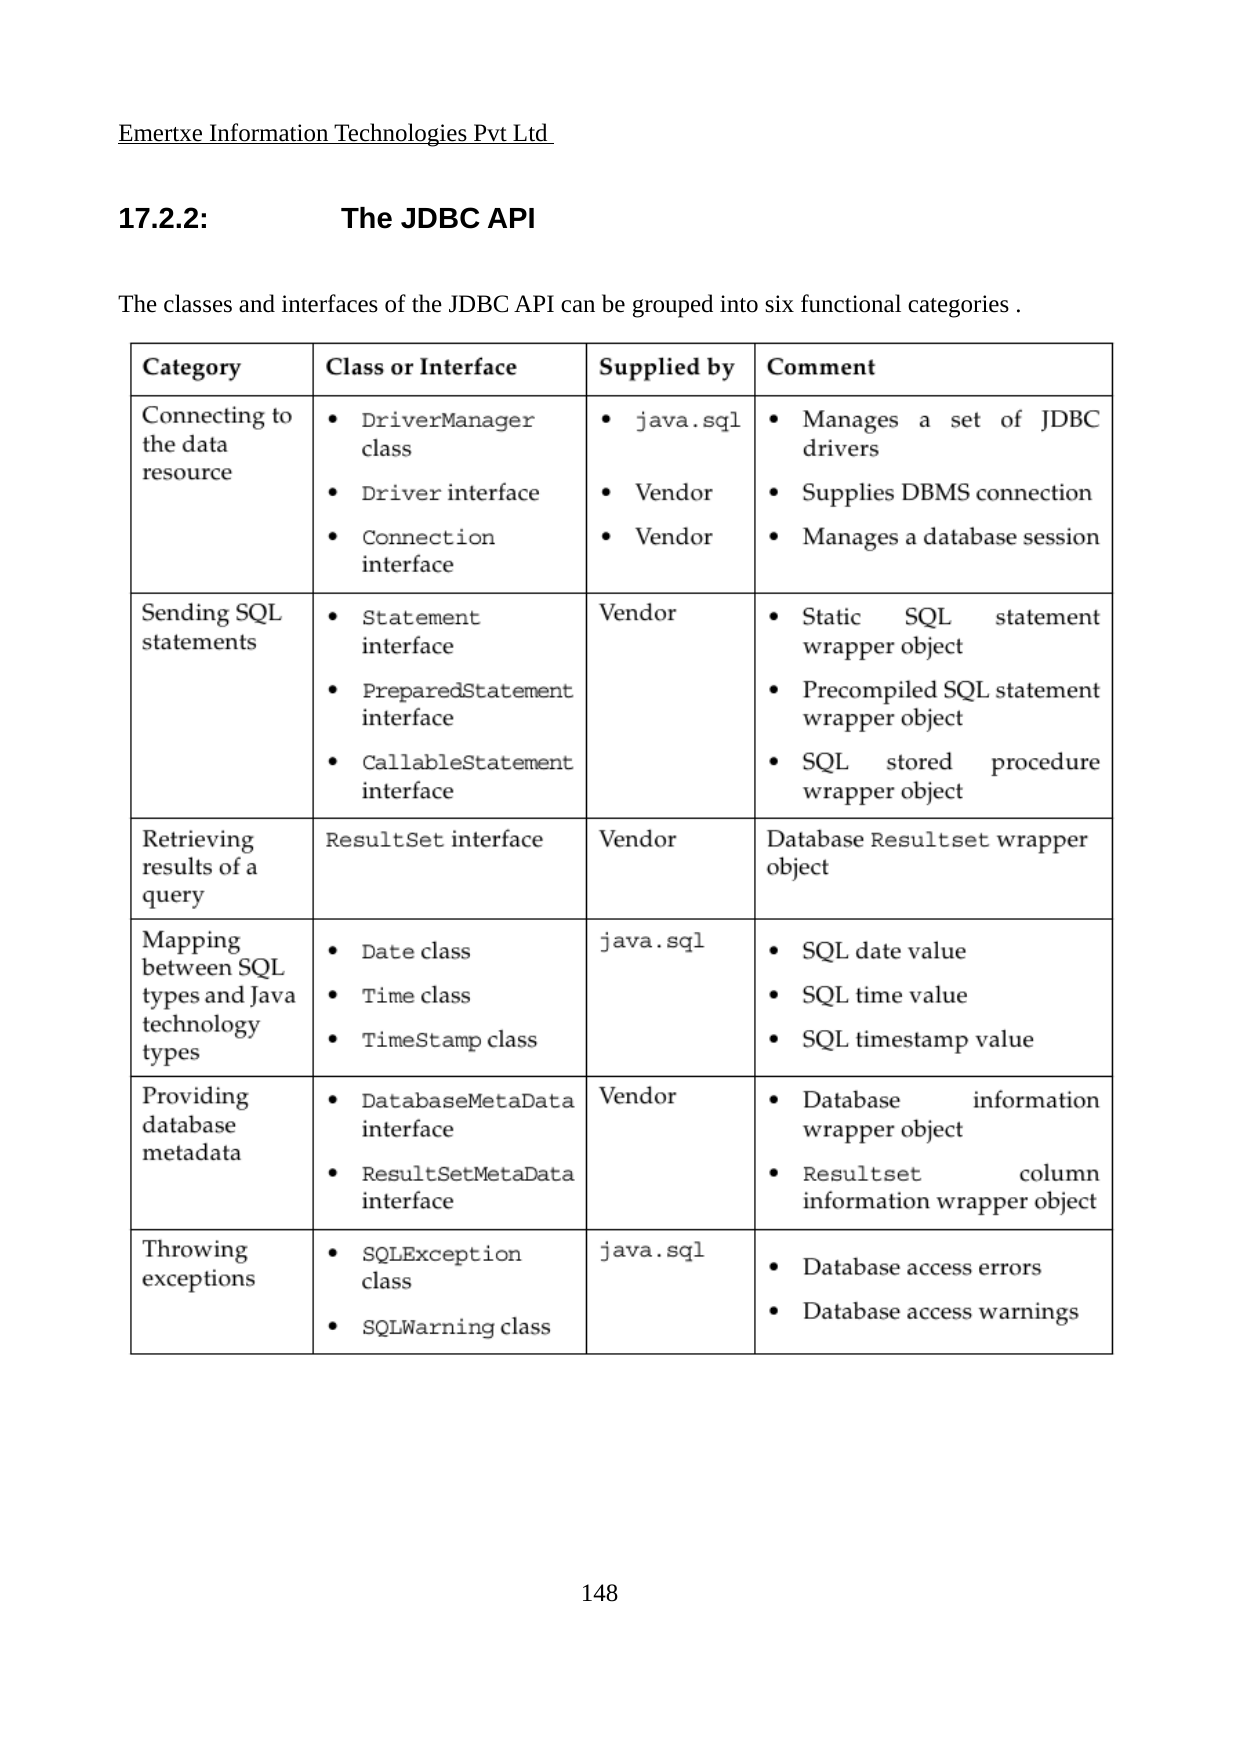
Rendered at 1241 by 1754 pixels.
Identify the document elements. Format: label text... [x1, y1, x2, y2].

subtitle The JDBC API [118, 201, 1122, 235]
picture [118, 330, 1123, 1370]
text The classes and interfaces of the JDBC API can be grouped into six functional categories . [118, 289, 1122, 317]
